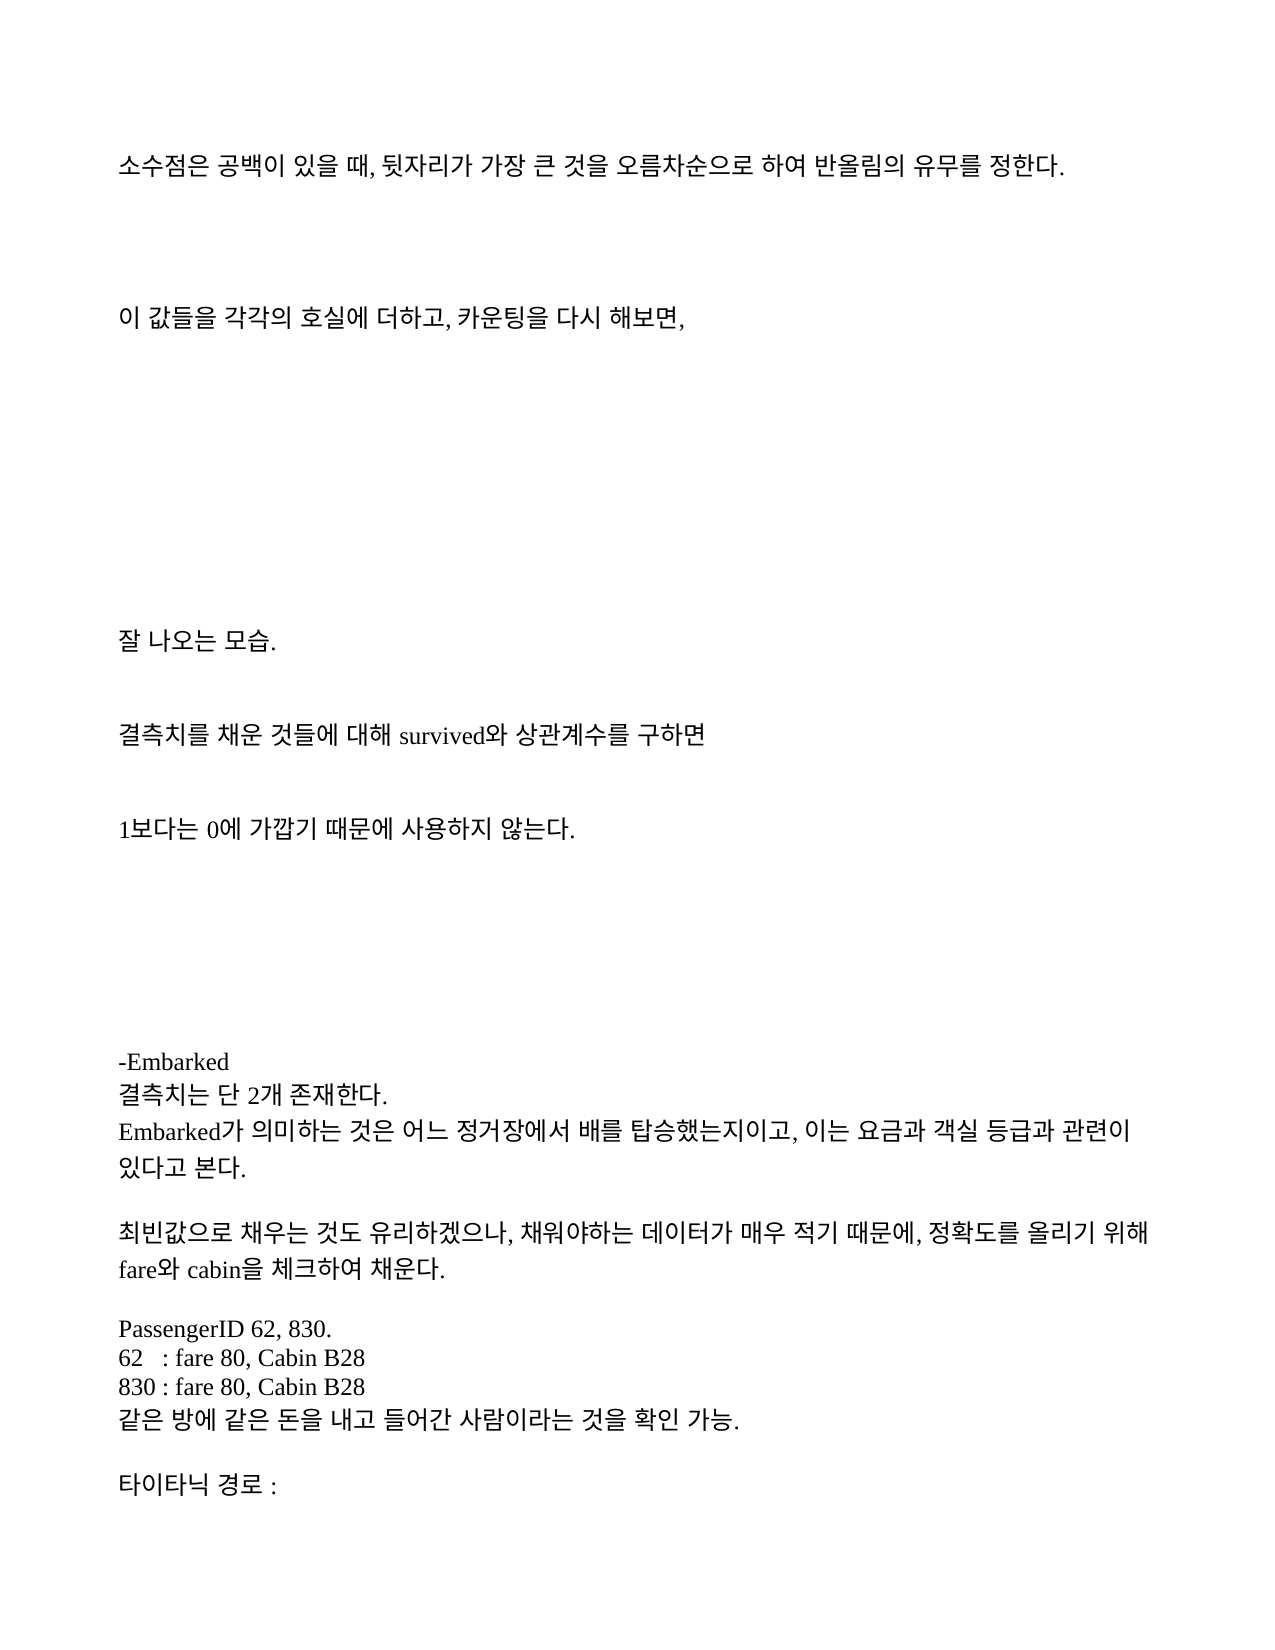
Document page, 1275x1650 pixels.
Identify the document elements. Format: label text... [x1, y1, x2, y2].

text Embarked가 의미하는 것은 어느 정거장에서 배를 탑승했는지이고, 이는 요금과 객실 등급과 관련이 있다고 본다. [118, 1112, 1157, 1184]
text 타이타닉 경로 : [118, 1466, 1157, 1502]
text 최빈값으로 채우는 것도 유리하겠으나, 채워야하는 데이터가 매우 적기 때문에, 정확도를 올리기 위해 fare와 cabin을 체크하여 채운다. [118, 1213, 1157, 1286]
text 이 값들을 각각의 호실에 더하고, 카운팅을 다시 해보면, [118, 298, 1157, 334]
text 1보다는 0에 가깝기 때문에 사용하지 않는다. [118, 809, 1157, 846]
text PassengerID 62, 830. [118, 1314, 1157, 1343]
text 같은 방에 같은 돈을 내고 들어간 사람이라는 것을 확인 가능. [118, 1401, 1157, 1437]
text 잘 나오는 모습. [118, 622, 1157, 658]
text 결측치를 채운 것들에 대해 survived와 상관계수를 구하면 [118, 716, 1157, 752]
text 830 : fare 80, Cabin B28 [118, 1372, 1157, 1401]
text 소수점은 공백이 있을 때, 뒷자리가 가장 큰 것을 오름차순으로 하여 반올림의 유무를 정한다. [118, 147, 1157, 183]
text -Embarked [118, 1047, 1157, 1076]
text 결측치는 단 2개 존재한다. [118, 1076, 1157, 1112]
text 62 : fare 80, Cabin B28 [118, 1343, 1157, 1372]
